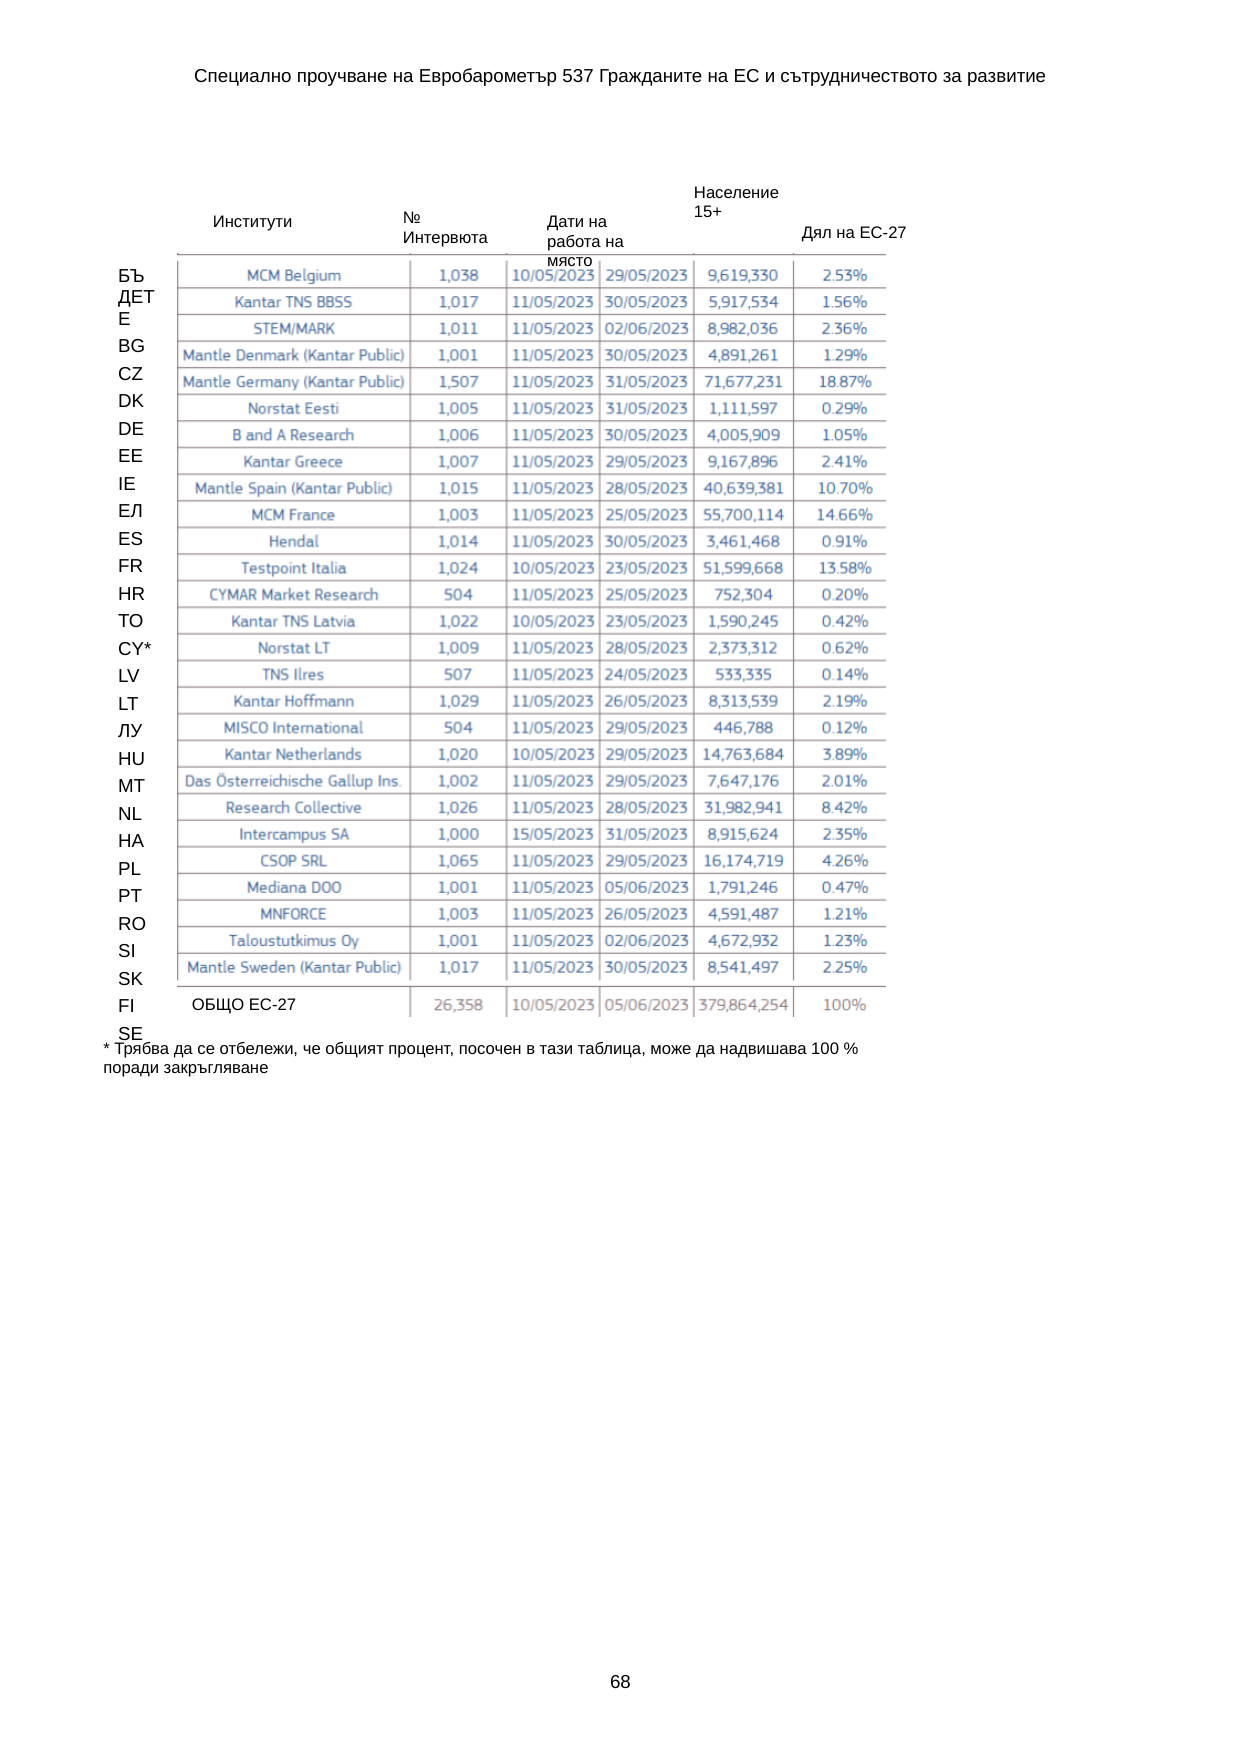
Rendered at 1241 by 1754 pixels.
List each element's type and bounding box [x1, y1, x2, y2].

picture [177, 253, 886, 1017]
